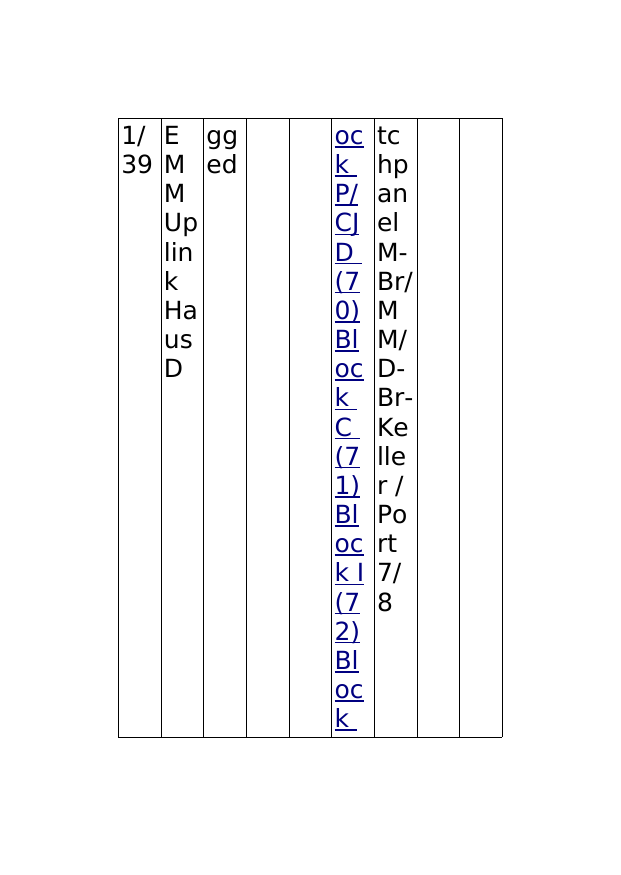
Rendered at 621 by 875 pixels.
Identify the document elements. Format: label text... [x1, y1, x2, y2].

table_cell gged [204, 119, 246, 737]
table_cell [460, 119, 502, 737]
table_cell [247, 119, 289, 737]
table_cell ock P/CJD (70) Block C (71) Block I (72) Block [332, 119, 374, 737]
table_cell 1/39 [119, 119, 161, 737]
table_cell [418, 119, 459, 737]
table_cell tchpanel M-Br/MM/D-Br-Keller / Port 7/8 [375, 119, 417, 737]
table_cell E MM Uplink Haus D [162, 119, 203, 737]
table_cell [290, 119, 331, 737]
